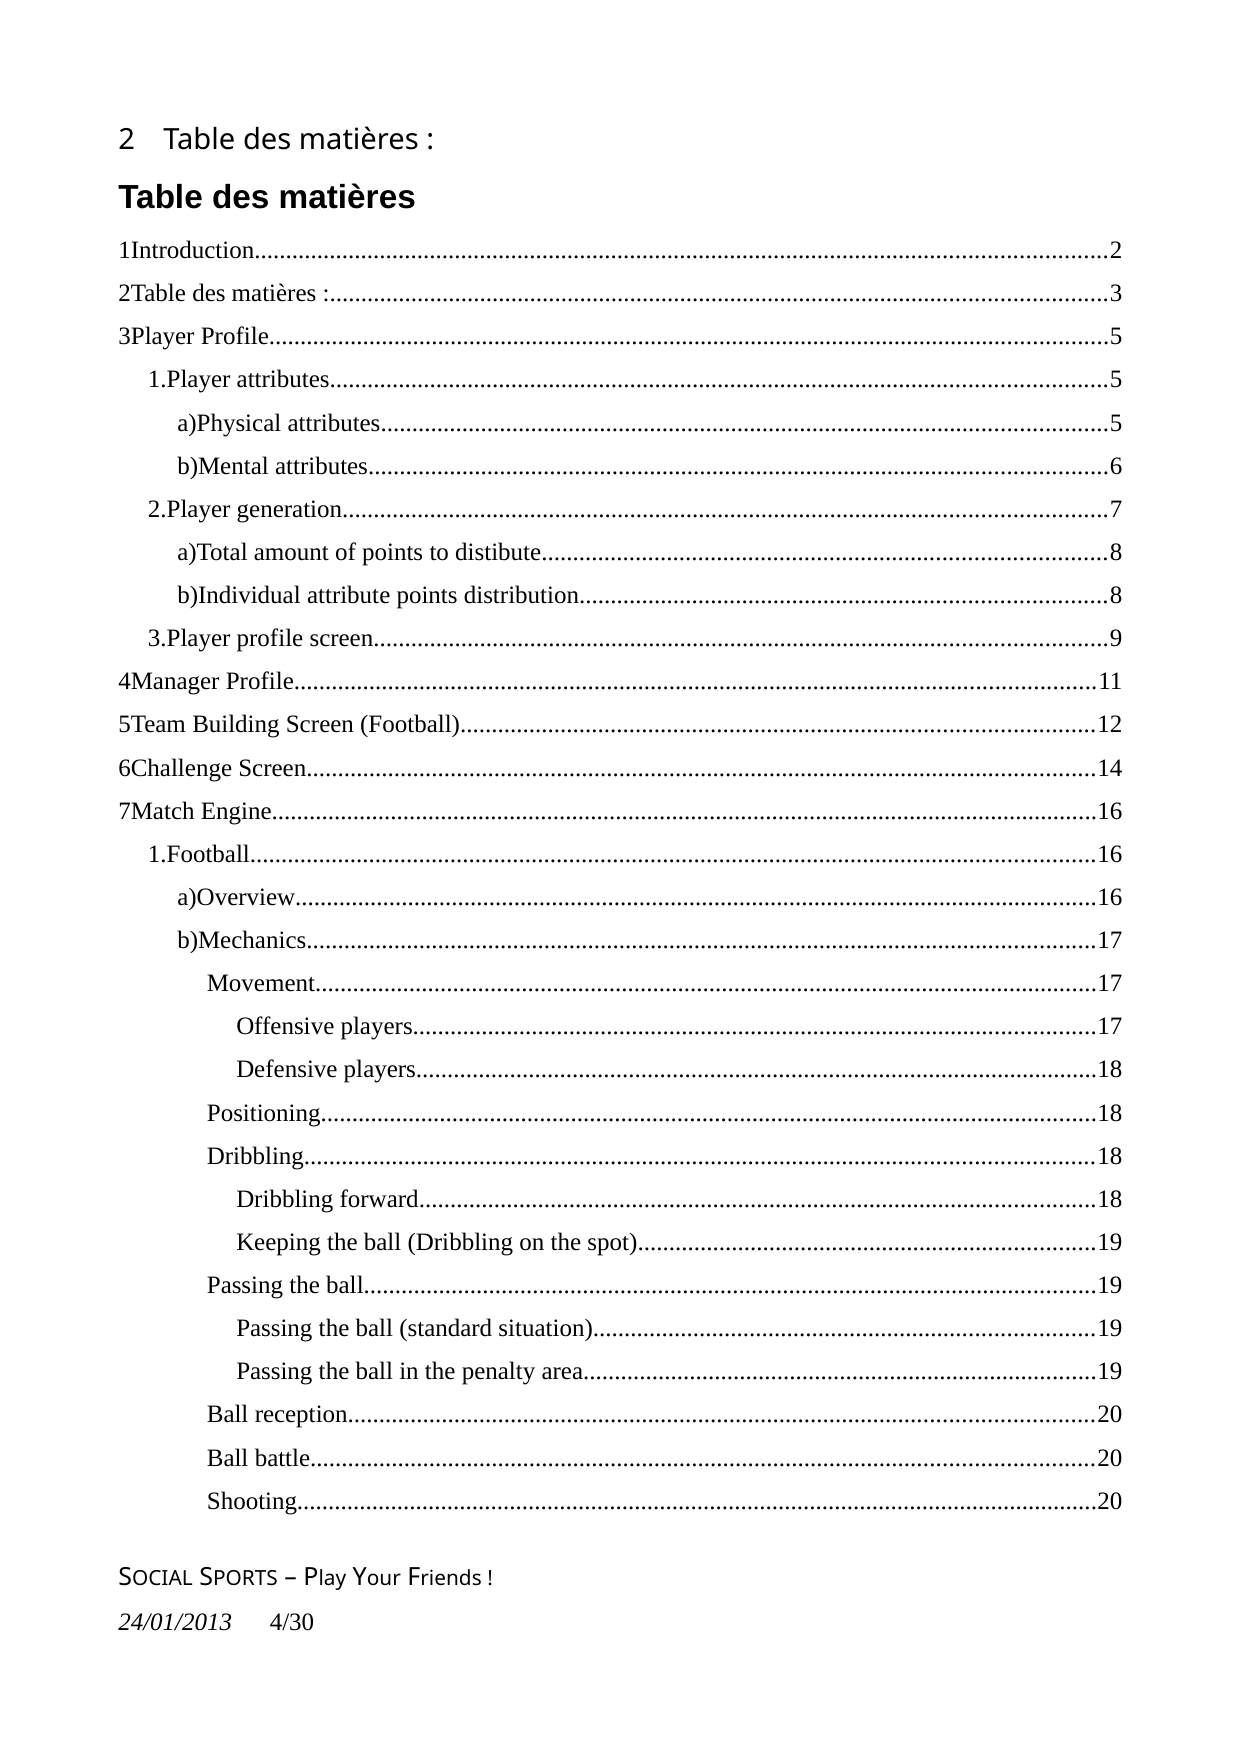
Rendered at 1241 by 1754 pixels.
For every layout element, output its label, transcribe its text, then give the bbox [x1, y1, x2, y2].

text a)Physical attributes 5 [177, 408, 1122, 436]
text b)Individual attribute points distribution 8 [177, 580, 1122, 609]
text b)Mechanics 17 [177, 925, 1122, 954]
text Dribbling 18 [207, 1141, 1122, 1169]
text a)Overview 16 [177, 882, 1122, 911]
text 6Challenge Screen 14 [118, 753, 1122, 781]
text 5Team Building Screen (Football) 12 [118, 709, 1122, 738]
text Shooting 20 [207, 1486, 1122, 1514]
text 2Table des matières : 3 [118, 278, 1122, 307]
text Offensive players 17 [236, 1011, 1122, 1040]
text 1.Player attributes 5 [148, 364, 1122, 393]
text 3Player Profile 5 [118, 321, 1122, 350]
text Passing the ball in the penalty area 19 [236, 1356, 1122, 1385]
text 2.Player generation 7 [148, 494, 1122, 523]
text b)Mental attributes 6 [177, 451, 1122, 479]
text 4Manager Profile 11 [118, 666, 1122, 695]
text Movement 17 [207, 968, 1122, 997]
subtitle Table des matières [118, 178, 1122, 216]
text Keeping the ball (Dribbling on the spot) 19 [236, 1227, 1122, 1256]
text Ball battle 20 [207, 1443, 1122, 1471]
text 1.Football 16 [148, 839, 1122, 868]
subtitle Table des matières : [118, 118, 1122, 158]
text Positioning 18 [207, 1098, 1122, 1126]
text Defensive players 18 [236, 1054, 1122, 1083]
text 3.Player profile screen 9 [148, 623, 1122, 652]
text a)Total amount of points to distibute 8 [177, 537, 1122, 566]
text 1Introduction 2 [118, 235, 1122, 264]
text Passing the ball 19 [207, 1270, 1122, 1299]
text Dribbling forward 18 [236, 1184, 1122, 1213]
text Passing the ball (standard situation) 19 [236, 1313, 1122, 1342]
text 7Match Engine 16 [118, 796, 1122, 824]
text Ball reception 20 [207, 1399, 1122, 1428]
